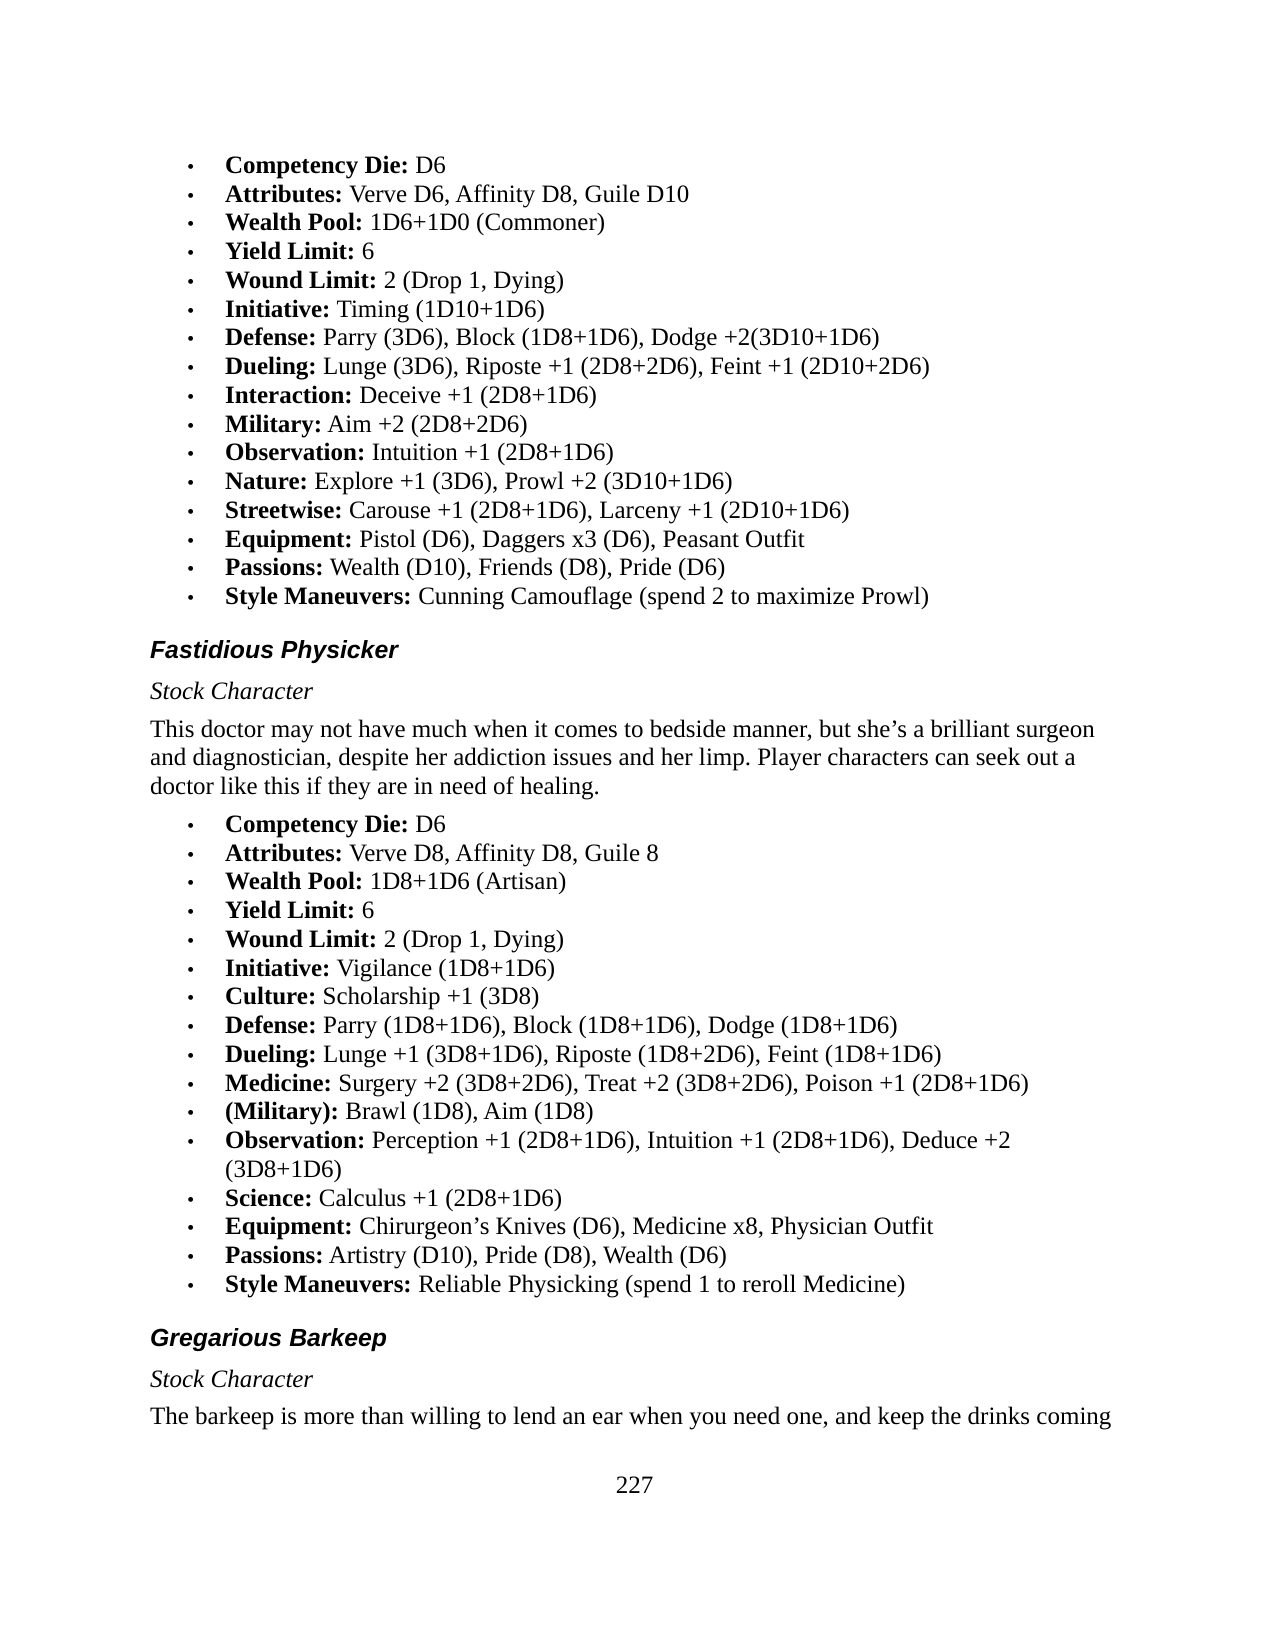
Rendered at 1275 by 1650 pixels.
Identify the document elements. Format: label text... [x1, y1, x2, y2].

list Yield Limit: 6 [187, 236, 1125, 265]
list Medicine: Surgery +2 (3D8+2D6), Treat +2 (3D8+2D6), Poison +1 (2D8+1D6) [187, 1068, 1125, 1096]
list Interaction: Deceive +1 (2D8+1D6) [187, 380, 1125, 409]
text Stock Character [150, 676, 1125, 705]
text Stock Character [150, 1364, 1125, 1392]
text The barkeep is more than willing to lend an ear when you need one, and keep the drinks coming [150, 1401, 1125, 1430]
list Military: Aim +2 (2D8+2D6) [187, 409, 1125, 437]
list Style Maneuvers: Reliable Physicking (spend 1 to reroll Medicine) [187, 1269, 1125, 1298]
list Dueling: Lunge (3D6), Riposte +1 (2D8+2D6), Feint +1 (2D10+2D6) [187, 351, 1125, 380]
list Defense: Parry (1D8+1D6), Block (1D8+1D6), Dodge (1D8+1D6) [187, 1010, 1125, 1039]
list Defense: Parry (3D6), Block (1D8+1D6), Dodge +2(3D10+1D6) [187, 322, 1125, 351]
list Competency Die: D6 [187, 809, 1125, 838]
list Wound Limit: 2 (Drop 1, Dying) [187, 924, 1125, 953]
list Observation: Intuition +1 (2D8+1D6) [187, 437, 1125, 466]
list Yield Limit: 6 [187, 895, 1125, 924]
list Wealth Pool: 1D8+1D6 (Artisan) [187, 866, 1125, 895]
list Attributes: Verve D8, Affinity D8, Guile 8 [187, 838, 1125, 866]
list (Military): Brawl (1D8), Aim (1D8) [187, 1096, 1125, 1125]
list Science: Calculus +1 (2D8+1D6) [187, 1183, 1125, 1211]
list Equipment: Chirurgeon’s Knives (D6), Medicine x8, Physician Outfit [187, 1211, 1125, 1240]
list Competency Die: D6 [187, 150, 1125, 179]
list Nature: Explore +1 (3D6), Prowl +2 (3D10+1D6) [187, 466, 1125, 495]
list Wealth Pool: 1D6+1D0 (Commoner) [187, 207, 1125, 236]
subtitle Gregarious Barkeep [150, 1323, 1125, 1351]
list Streetwise: Carouse +1 (2D8+1D6), Larceny +1 (2D10+1D6) [187, 495, 1125, 524]
list Passions: Wealth (D10), Friends (D8), Pride (D6) [187, 552, 1125, 581]
list Observation: Perception +1 (2D8+1D6), Intuition +1 (2D8+1D6), Deduce +2 (3D8+1D6) [187, 1125, 1125, 1183]
list Initiative: Timing (1D10+1D6) [187, 294, 1125, 322]
list Initiative: Vigilance (1D8+1D6) [187, 953, 1125, 981]
list Style Maneuvers: Cunning Camouflage (spend 2 to maximize Prowl) [187, 581, 1125, 610]
list Culture: Scholarship +1 (3D8) [187, 981, 1125, 1010]
list Wound Limit: 2 (Drop 1, Dying) [187, 265, 1125, 294]
subtitle Fastidious Physicker [150, 635, 1125, 663]
text This doctor may not have much when it comes to bedside manner, but she’s a brilliant surgeon and diagnostician, despite her addiction issues and her limp. Player characters can seek out a doctor like this if they are in need of healing. [150, 714, 1125, 800]
list Dueling: Lunge +1 (3D8+1D6), Riposte (1D8+2D6), Feint (1D8+1D6) [187, 1039, 1125, 1068]
list Equipment: Pistol (D6), Daggers x3 (D6), Peasant Outfit [187, 524, 1125, 552]
list Attributes: Verve D6, Affinity D8, Guile D10 [187, 179, 1125, 207]
list Passions: Artistry (D10), Pride (D8), Wealth (D6) [187, 1240, 1125, 1269]
